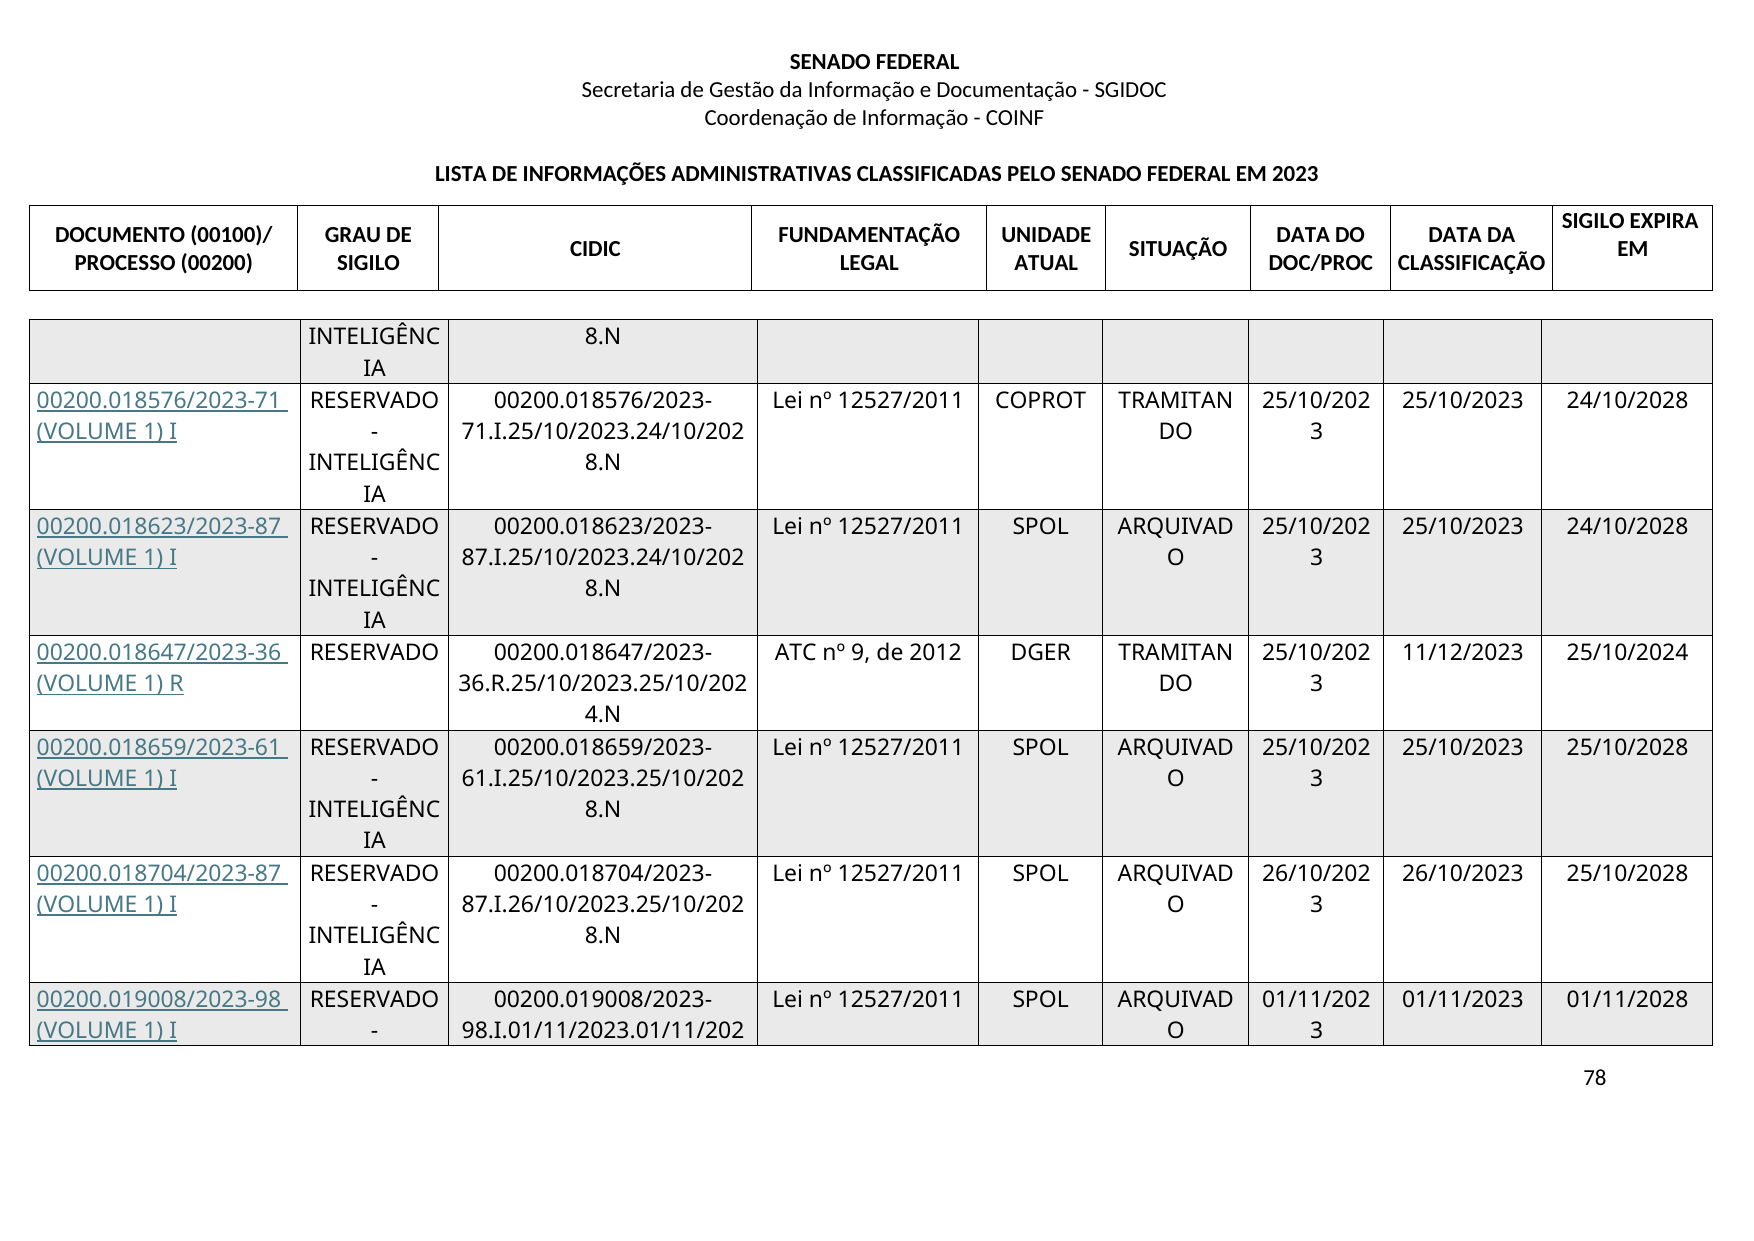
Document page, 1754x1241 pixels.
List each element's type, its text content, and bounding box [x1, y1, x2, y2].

table_cell RESERVADO [301, 636, 448, 730]
table_cell ARQUIVADO [1103, 983, 1248, 1045]
table_cell Lei nº 12527/2011 [758, 384, 978, 509]
table_cell 11/12/2023 [1384, 636, 1541, 730]
table_cell 00200.018576/2023-71 (VOLUME 1) I [30, 384, 300, 509]
table_cell 25/10/2023 [1384, 510, 1541, 635]
table_cell 00200.018647/2023-36.R.25/10/2023.25/10/2024.N [449, 636, 757, 730]
table_cell [758, 320, 978, 383]
table_cell 25/10/2028 [1542, 857, 1712, 982]
table_cell TRAMITANDO [1103, 384, 1248, 509]
table_cell 00200.018659/2023-61 (VOLUME 1) I [30, 731, 300, 856]
table_cell 01/11/2023 [1384, 983, 1541, 1045]
table_cell 00200.019008/2023-98.I.01/11/2023.01/11/202 [449, 983, 757, 1045]
table_cell 25/10/2023 [1249, 384, 1383, 509]
table_cell 00200.018659/2023-61.I.25/10/2023.25/10/2028.N [449, 731, 757, 856]
table_cell 24/10/2028 [1542, 510, 1712, 635]
table_cell [1249, 320, 1383, 383]
table_cell RESERVADO - INTELIGÊNCIA [301, 384, 448, 509]
table_cell 25/10/2024 [1542, 636, 1712, 730]
table_cell 00200.019008/2023-98 (VOLUME 1) I [30, 983, 300, 1045]
table_cell DGER [979, 636, 1102, 730]
table_cell Lei nº 12527/2011 [758, 510, 978, 635]
table_cell Lei nº 12527/2011 [758, 857, 978, 982]
table_cell 25/10/2023 [1249, 731, 1383, 856]
table_cell [1542, 320, 1712, 383]
table_cell 8.N [449, 320, 757, 383]
table_cell 00200.018576/2023-71.I.25/10/2023.24/10/2028.N [449, 384, 757, 509]
table_cell 25/10/2023 [1249, 510, 1383, 635]
table_cell [1384, 320, 1541, 383]
table_cell RESERVADO - INTELIGÊNCIA [301, 510, 448, 635]
table_cell Lei nº 12527/2011 [758, 731, 978, 856]
table_cell SPOL [979, 857, 1102, 982]
table_cell 00200.018647/2023-36 (VOLUME 1) R [30, 636, 300, 730]
table_cell 26/10/2023 [1249, 857, 1383, 982]
table_cell RESERVADO - INTELIGÊNCIA [301, 731, 448, 856]
table_cell SPOL [979, 983, 1102, 1045]
table_cell [979, 320, 1102, 383]
table_cell 00200.018623/2023-87.I.25/10/2023.24/10/2028.N [449, 510, 757, 635]
table_cell 25/10/2028 [1542, 731, 1712, 856]
table_cell 26/10/2023 [1384, 857, 1541, 982]
table_cell RESERVADO [301, 983, 448, 1045]
table_cell 00200.018623/2023-87 (VOLUME 1) I [30, 510, 300, 635]
table_cell ARQUIVADO [1103, 857, 1248, 982]
table_cell ARQUIVADO [1103, 510, 1248, 635]
table_cell 00200.018704/2023-87.I.26/10/2023.25/10/2028.N [449, 857, 757, 982]
table_cell - INTELIGÊNCIA [301, 320, 448, 383]
table_cell SPOL [979, 731, 1102, 856]
table_cell ATC nº 9, de 2012 [758, 636, 978, 730]
table_cell TRAMITANDO [1103, 636, 1248, 730]
table_cell 24/10/2028 [1542, 384, 1712, 509]
table_cell 25/10/2023 [1249, 636, 1383, 730]
table_cell Lei nº 12527/2011 [758, 983, 978, 1045]
table_cell 01/11/2028 [1542, 983, 1712, 1045]
table_cell RESERVADO - INTELIGÊNCIA [301, 857, 448, 982]
table_cell [1103, 320, 1248, 383]
table_cell 00200.018704/2023-87 (VOLUME 1) I [30, 857, 300, 982]
table_cell SPOL [979, 510, 1102, 635]
table_cell [30, 320, 300, 383]
table_cell COPROT [979, 384, 1102, 509]
table_cell 01/11/2023 [1249, 983, 1383, 1045]
table_cell ARQUIVADO [1103, 731, 1248, 856]
table_cell 25/10/2023 [1384, 384, 1541, 509]
table_cell 25/10/2023 [1384, 731, 1541, 856]
